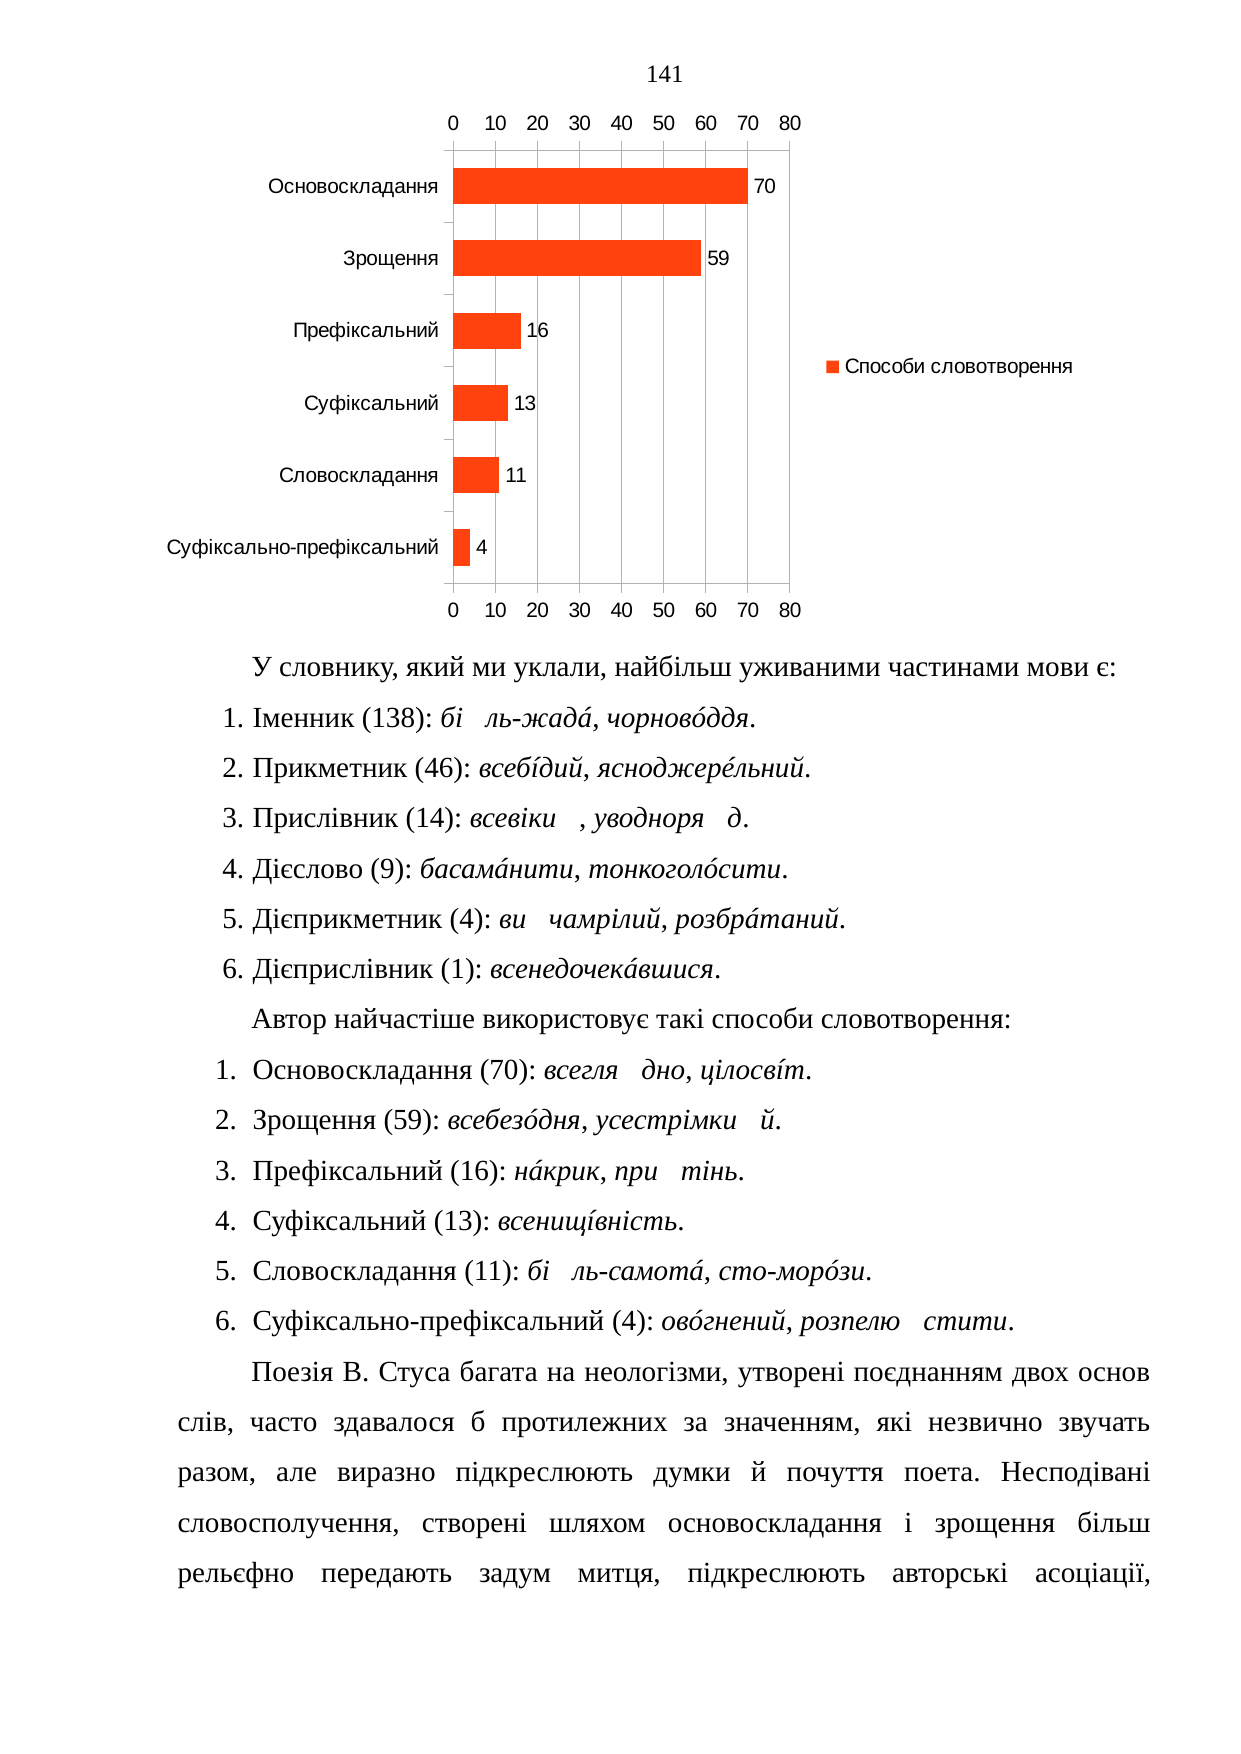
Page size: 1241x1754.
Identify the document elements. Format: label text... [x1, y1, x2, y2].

text Автор найчастіше використовує такі способи словотворення: [177, 1002, 1152, 1035]
list Основоскладання (70): всеглядно, цілосвíт. [215, 1052, 1152, 1086]
list Дієслово (9): басамáнити, тонкоголóсити. [215, 851, 1152, 884]
list Прикметник (46): всебíдий, ясноджерéльний. [215, 750, 1152, 784]
text Поезія В. Стуса багата на неологізми, утворені поєднанням двох основ слів, часто здавалося б протилежних за значенням, які незвично звучать разом, але виразно підкреслюють думки й почуття поета. Несподівані словосполучення, створені шляхом основоскладання і зрощення більш рельєфно передають задум митця, підкреслюють авторські асоціації, [177, 1354, 1152, 1589]
text У словнику, який ми уклали, найбільш уживаними частинами мови є: [177, 118, 1152, 683]
list Словоскладання (11): біль-самотá, сто-морóзи. [215, 1253, 1152, 1287]
list Суфіксальний (13): всенищíвність. [215, 1203, 1152, 1236]
list Префіксальний (16): нáкрик, притінь. [215, 1153, 1152, 1186]
list Дієприкметник (4): вичамрілий, розбрáтаний. [215, 901, 1152, 934]
list Суфіксально-префіксальний (4): овóгнений, розпелюстити. [215, 1303, 1152, 1337]
list Дієприслівник (1): всенедочекáвшися. [215, 951, 1152, 985]
list Зрощення (59): всебезóдня, усестрімкий. [215, 1102, 1152, 1136]
list Іменник (138): біль-жадá, чорновóддя. [215, 700, 1152, 733]
list Прислівник (14): всевіки, уводноряд. [215, 800, 1152, 834]
